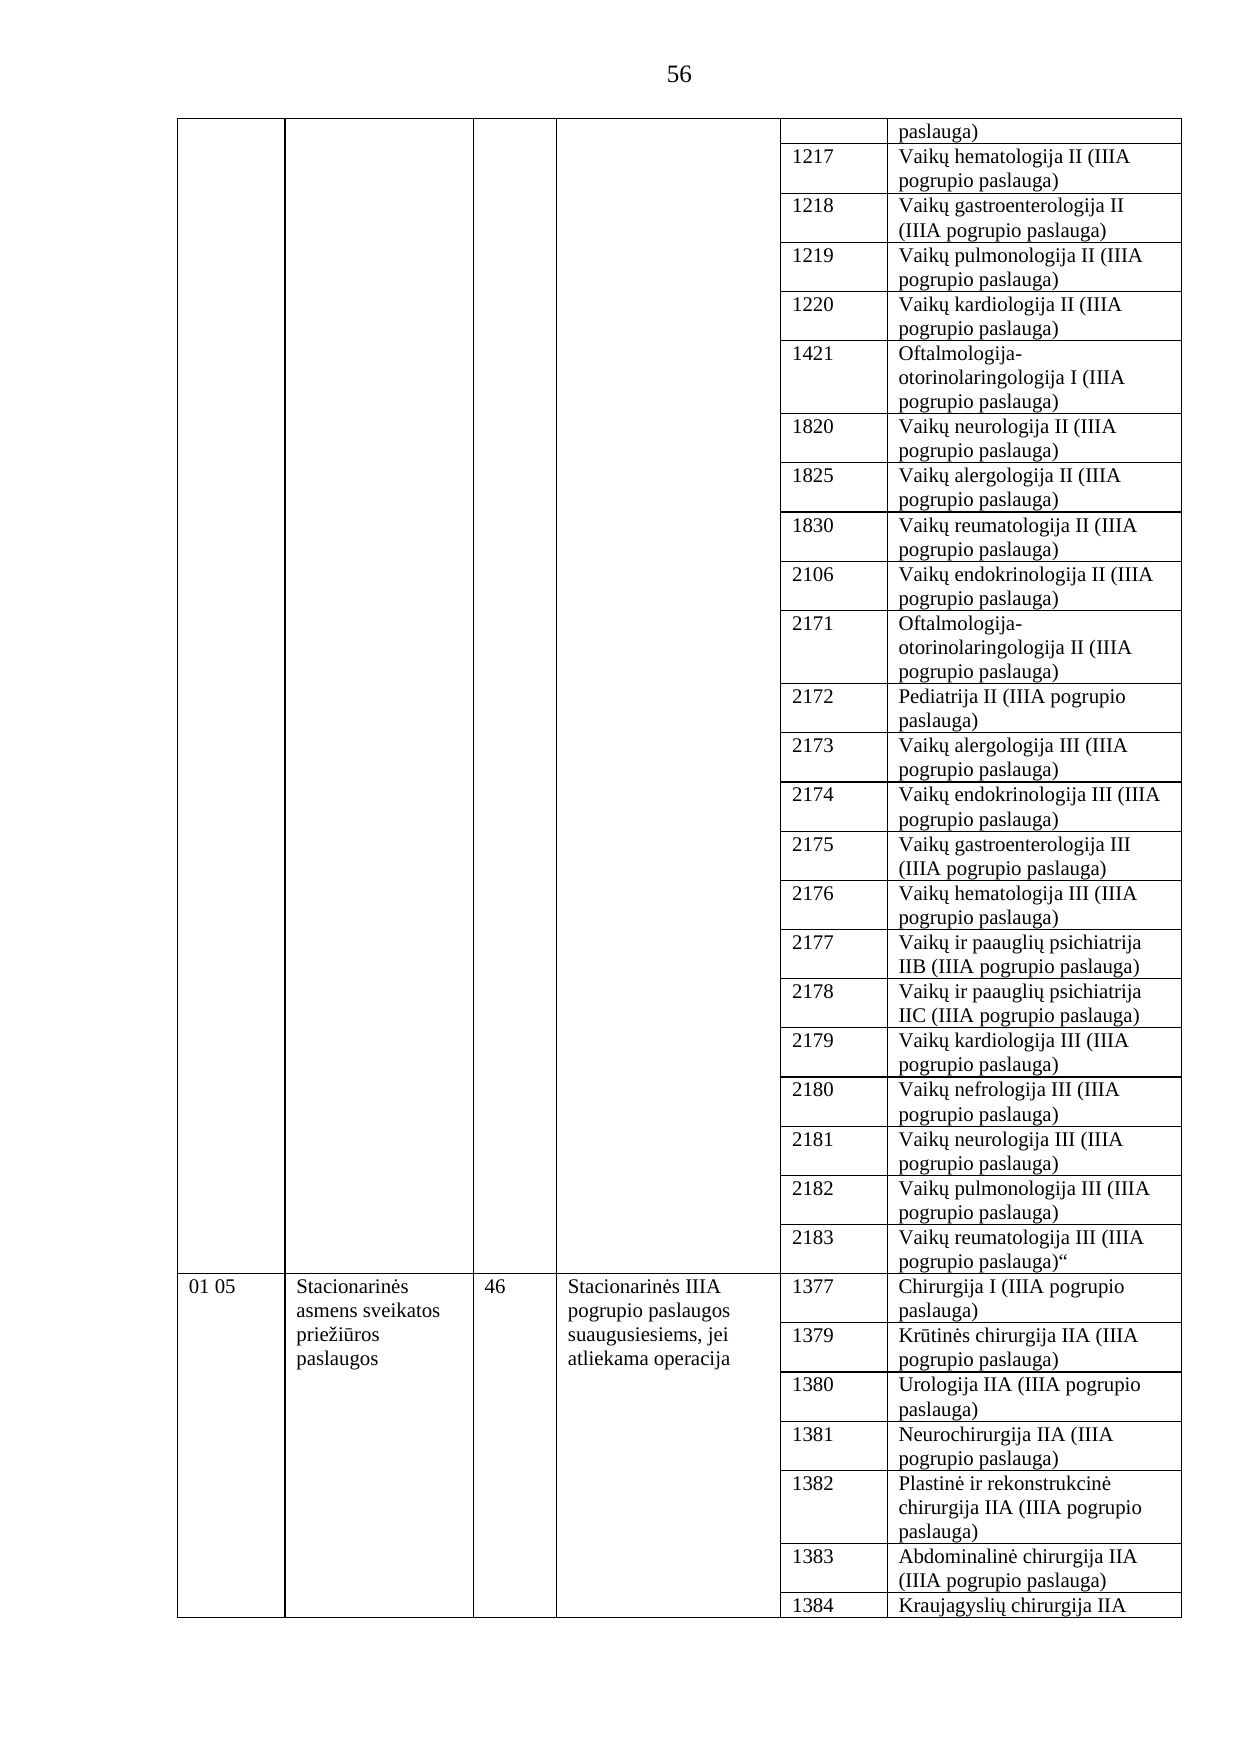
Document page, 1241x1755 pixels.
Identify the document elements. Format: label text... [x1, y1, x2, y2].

table_cell Vaikų alergologija II (IIIA pogrupio paslauga) [888, 463, 1181, 511]
table_cell 1421 [781, 341, 887, 413]
table_cell Vaikų ir paauglių psichiatrija IIC (IIIA pogrupio paslauga) [888, 979, 1181, 1027]
table_cell Vaikų nefrologija III (IIIA pogrupio paslauga) [888, 1078, 1181, 1126]
table_cell 1377 [781, 1274, 887, 1322]
table_cell 2175 [781, 832, 887, 880]
table_cell 2180 [781, 1078, 887, 1126]
table_cell Vaikų reumatologija III (IIIA pogrupio paslauga)“ [888, 1225, 1181, 1273]
table_cell Vaikų pulmonologija III (IIIA pogrupio paslauga) [888, 1176, 1181, 1224]
table_cell Vaikų endokrinologija II (IIIA pogrupio paslauga) [888, 562, 1181, 610]
table_cell Pediatrija II (IIIA pogrupio paslauga) [888, 684, 1181, 732]
table_cell Kraujagyslių chirurgija IIA [888, 1593, 1181, 1617]
table_cell 2183 [781, 1225, 887, 1273]
table_cell 2177 [781, 930, 887, 978]
table_cell 1825 [781, 463, 887, 511]
table_cell Vaikų kardiologija III (IIIA pogrupio paslauga) [888, 1028, 1181, 1076]
table_cell 1217 [781, 144, 887, 192]
table_cell 2174 [781, 783, 887, 831]
table_cell Vaikų neurologija III (IIIA pogrupio paslauga) [888, 1127, 1181, 1175]
table_cell Vaikų reumatologija II (IIIA pogrupio paslauga) [888, 513, 1181, 561]
table_cell Vaikų gastroenterologija III (IIIA pogrupio paslauga) [888, 832, 1181, 880]
table_cell Vaikų hematologija III (IIIA pogrupio paslauga) [888, 881, 1181, 929]
table_cell 46 [474, 1274, 556, 1617]
table_cell [474, 119, 556, 1273]
table_cell 2178 [781, 979, 887, 1027]
table_cell Vaikų ir paauglių psichiatrija IIB (IIIA pogrupio paslauga) [888, 930, 1181, 978]
table_cell 1384 [781, 1593, 887, 1617]
table_cell Vaikų neurologija II (IIIA pogrupio paslauga) [888, 414, 1181, 462]
table_cell Vaikų kardiologija II (IIIA pogrupio paslauga) [888, 292, 1181, 340]
table_cell Vaikų endokrinologija III (IIIA pogrupio paslauga) [888, 783, 1181, 831]
table_cell 1218 [781, 194, 887, 242]
table_cell Oftalmologija-otorinolaringologija II (IIIA pogrupio paslauga) [888, 611, 1181, 683]
table_cell Stacionarinės IIIA pogrupio paslaugos suaugusiesiems, jei atliekama operacija [557, 1274, 780, 1617]
table_cell paslauga) [888, 119, 1181, 143]
table_cell 2179 [781, 1028, 887, 1076]
table_cell 01 05 [178, 1274, 284, 1617]
table_cell 1830 [781, 513, 887, 561]
table_cell 1379 [781, 1323, 887, 1371]
table_cell 1219 [781, 243, 887, 291]
table_cell Plastinė ir rekonstrukcinė chirurgija IIA (IIIA pogrupio paslauga) [888, 1471, 1181, 1543]
table_cell 2172 [781, 684, 887, 732]
table_cell Krūtinės chirurgija IIA (IIIA pogrupio paslauga) [888, 1323, 1181, 1371]
table_cell 1381 [781, 1422, 887, 1470]
table_cell [178, 119, 284, 1273]
table_cell 2106 [781, 562, 887, 610]
table_cell 1383 [781, 1544, 887, 1592]
table_cell Vaikų hematologija II (IIIA pogrupio paslauga) [888, 144, 1181, 192]
table_cell Urologija IIA (IIIA pogrupio paslauga) [888, 1373, 1181, 1421]
table_cell Vaikų alergologija III (IIIA pogrupio paslauga) [888, 733, 1181, 781]
table_cell 2182 [781, 1176, 887, 1224]
table_cell [557, 119, 780, 1273]
table_cell Abdominalinė chirurgija IIA (IIIA pogrupio paslauga) [888, 1544, 1181, 1592]
table_cell [781, 119, 887, 143]
table_cell 1380 [781, 1373, 887, 1421]
table_cell Stacionarinės asmens sveikatos priežiūros paslaugos [286, 1274, 473, 1617]
table_cell 1820 [781, 414, 887, 462]
table_cell Vaikų pulmonologija II (IIIA pogrupio paslauga) [888, 243, 1181, 291]
table_cell 2176 [781, 881, 887, 929]
table_cell 1220 [781, 292, 887, 340]
table_cell [286, 119, 473, 1273]
table_cell 2173 [781, 733, 887, 781]
table_cell Oftalmologija-otorinolaringologija I (IIIA pogrupio paslauga) [888, 341, 1181, 413]
table_cell Neurochirurgija IIA (IIIA pogrupio paslauga) [888, 1422, 1181, 1470]
table_cell Vaikų gastroenterologija II (IIIA pogrupio paslauga) [888, 194, 1181, 242]
table_cell 2181 [781, 1127, 887, 1175]
table_cell Chirurgija I (IIIA pogrupio paslauga) [888, 1274, 1181, 1322]
table_cell 2171 [781, 611, 887, 683]
table_cell 1382 [781, 1471, 887, 1543]
